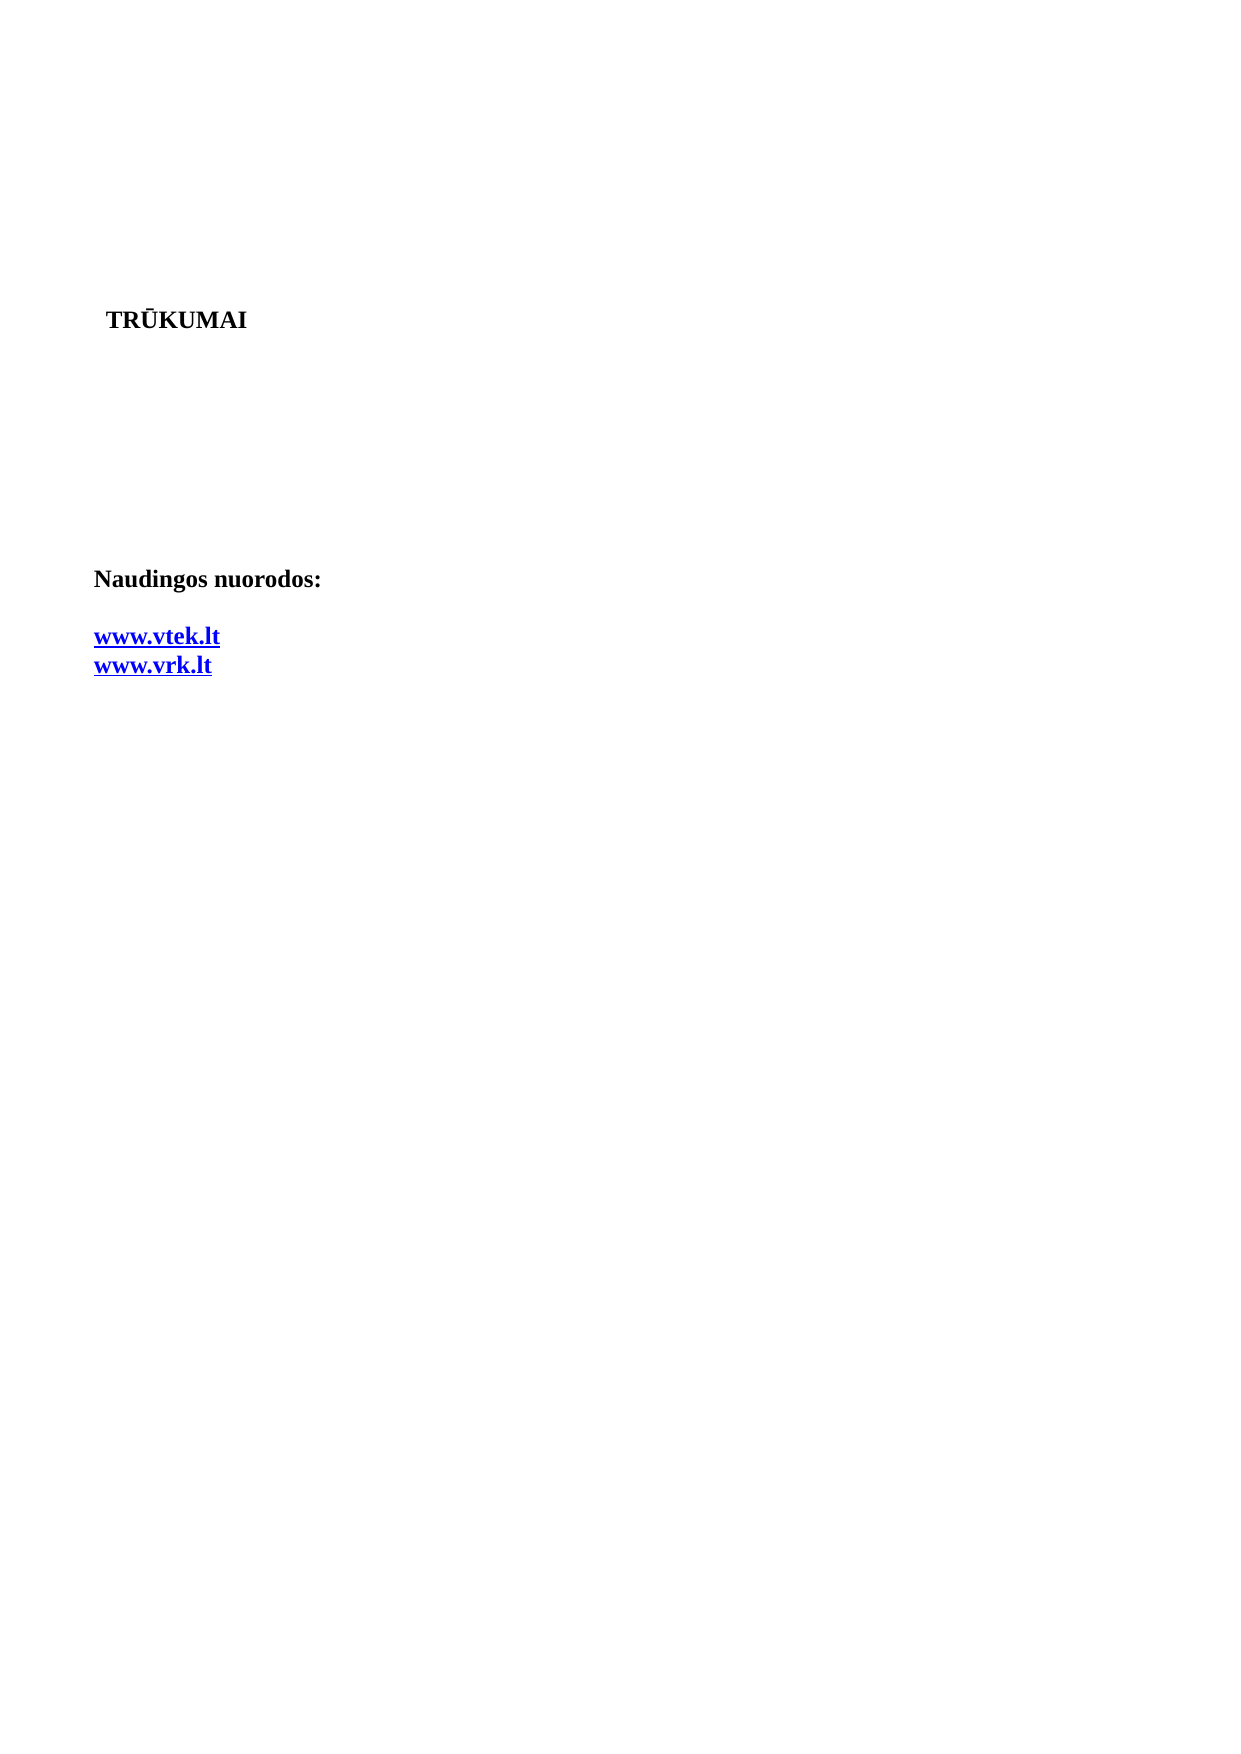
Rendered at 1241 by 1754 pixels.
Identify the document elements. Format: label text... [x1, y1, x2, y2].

text www.vtek.lt [94, 621, 1181, 650]
table_cell [270, 133, 452, 506]
table_cell [685, 133, 938, 506]
table_cell [938, 75, 1192, 132]
table_cell [685, 75, 938, 132]
table_cell [83, 75, 270, 132]
table_cell [938, 133, 1192, 506]
text Naudingos nuorodos: [94, 564, 1181, 592]
table_cell TRŪKUMAI [83, 133, 270, 506]
table_cell [270, 75, 452, 132]
table_cell [452, 75, 684, 132]
table_cell [452, 133, 684, 506]
text www.vrk.lt [94, 650, 1181, 679]
